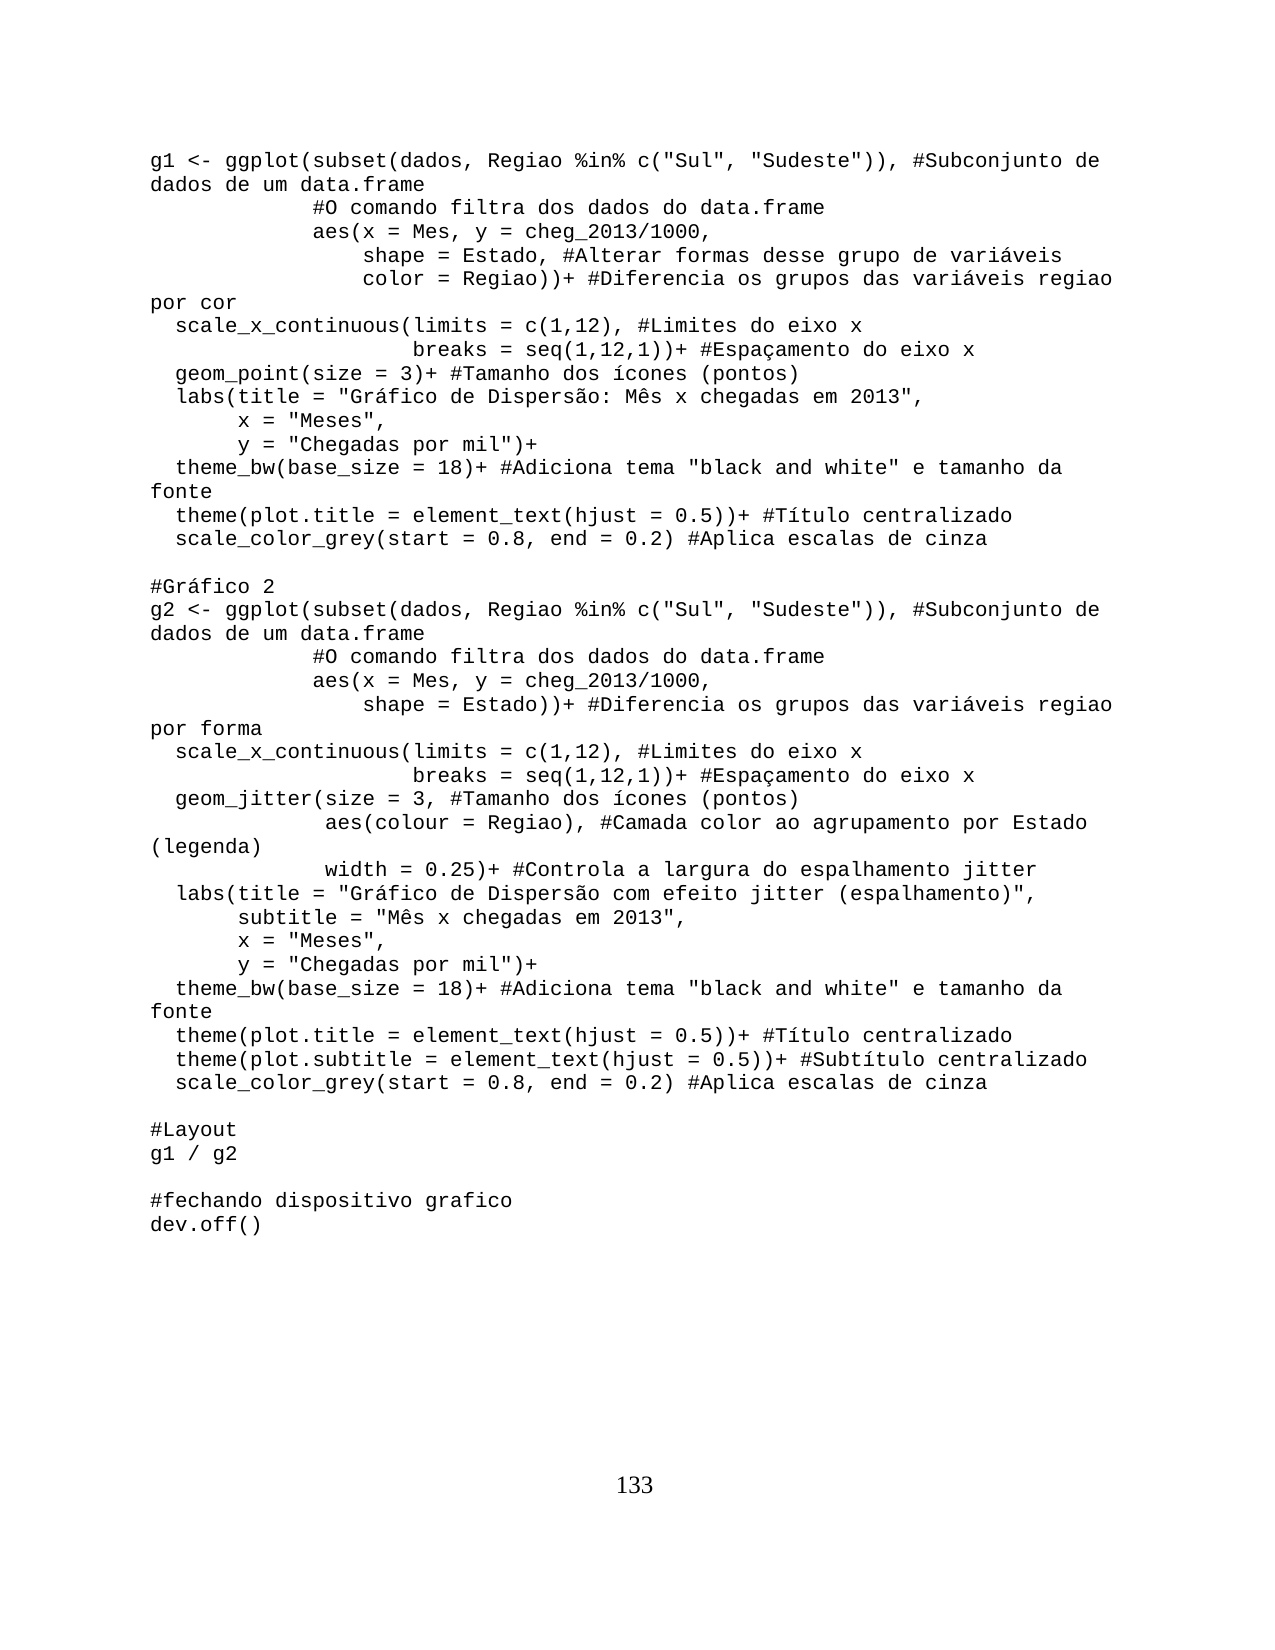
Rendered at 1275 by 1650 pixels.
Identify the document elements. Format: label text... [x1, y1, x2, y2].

text y = "Chegadas por mil")+ [150, 434, 1125, 457]
text aes(x = Mes, y = cheg_2013/1000, [150, 221, 1125, 244]
text scale_x_continuous(limits = c(1,12), #Limites do eixo x [150, 316, 1125, 339]
text breaks = seq(1,12,1))+ #Espaçamento do eixo x [150, 765, 1125, 788]
text theme_bw(base_size = 18)+ #Adiciona tema "black and white" e tamanho da fonte [150, 457, 1125, 505]
text theme(plot.title = element_text(hjust = 0.5))+ #Título centralizado [150, 1025, 1125, 1048]
text aes(colour = Regiao), #Camada color ao agrupamento por Estado (legenda) [150, 812, 1125, 859]
text theme(plot.subtitle = element_text(hjust = 0.5))+ #Subtítulo centralizado [150, 1048, 1125, 1072]
text scale_color_grey(start = 0.8, end = 0.2) #Aplica escalas de cinza [150, 528, 1125, 552]
text geom_point(size = 3)+ #Tamanho dos ícones (pontos) [150, 363, 1125, 386]
text color = Regiao))+ #Diferencia os grupos das variáveis regiao por cor [150, 268, 1125, 316]
text width = 0.25)+ #Controla a largura do espalhamento jitter [150, 859, 1125, 883]
text #O comando filtra dos dados do data.frame [150, 647, 1125, 670]
text subtitle = "Mês x chegadas em 2013", [150, 907, 1125, 930]
text #O comando filtra dos dados do data.frame [150, 197, 1125, 221]
text geom_jitter(size = 3, #Tamanho dos ícones (pontos) [150, 788, 1125, 812]
text theme_bw(base_size = 18)+ #Adiciona tema "black and white" e tamanho da fonte [150, 978, 1125, 1025]
text scale_x_continuous(limits = c(1,12), #Limites do eixo x [150, 741, 1125, 765]
text shape = Estado))+ #Diferencia os grupos das variáveis regiao por forma [150, 694, 1125, 741]
text y = "Chegadas por mil")+ [150, 954, 1125, 978]
text g1 <- ggplot(subset(dados, Regiao %in% c("Sul", "Sudeste")), #Subconjunto de dados de um data.frame [150, 150, 1125, 197]
text #Layout [150, 1119, 1125, 1143]
text shape = Estado, #Alterar formas desse grupo de variáveis [150, 244, 1125, 268]
text g1 / g2 [150, 1143, 1125, 1167]
text scale_color_grey(start = 0.8, end = 0.2) #Aplica escalas de cinza [150, 1072, 1125, 1096]
text g2 <- ggplot(subset(dados, Regiao %in% c("Sul", "Sudeste")), #Subconjunto de dados de um data.frame [150, 599, 1125, 647]
text labs(title = "Gráfico de Dispersão: Mês x chegadas em 2013", [150, 386, 1125, 410]
text theme(plot.title = element_text(hjust = 0.5))+ #Título centralizado [150, 505, 1125, 528]
text #Gráfico 2 [150, 576, 1125, 599]
text dev.off() [150, 1214, 1125, 1238]
text #fechando dispositivo grafico [150, 1190, 1125, 1214]
text x = "Meses", [150, 930, 1125, 954]
text breaks = seq(1,12,1))+ #Espaçamento do eixo x [150, 339, 1125, 363]
text x = "Meses", [150, 410, 1125, 434]
text labs(title = "Gráfico de Dispersão com efeito jitter (espalhamento)", [150, 883, 1125, 907]
text aes(x = Mes, y = cheg_2013/1000, [150, 670, 1125, 694]
